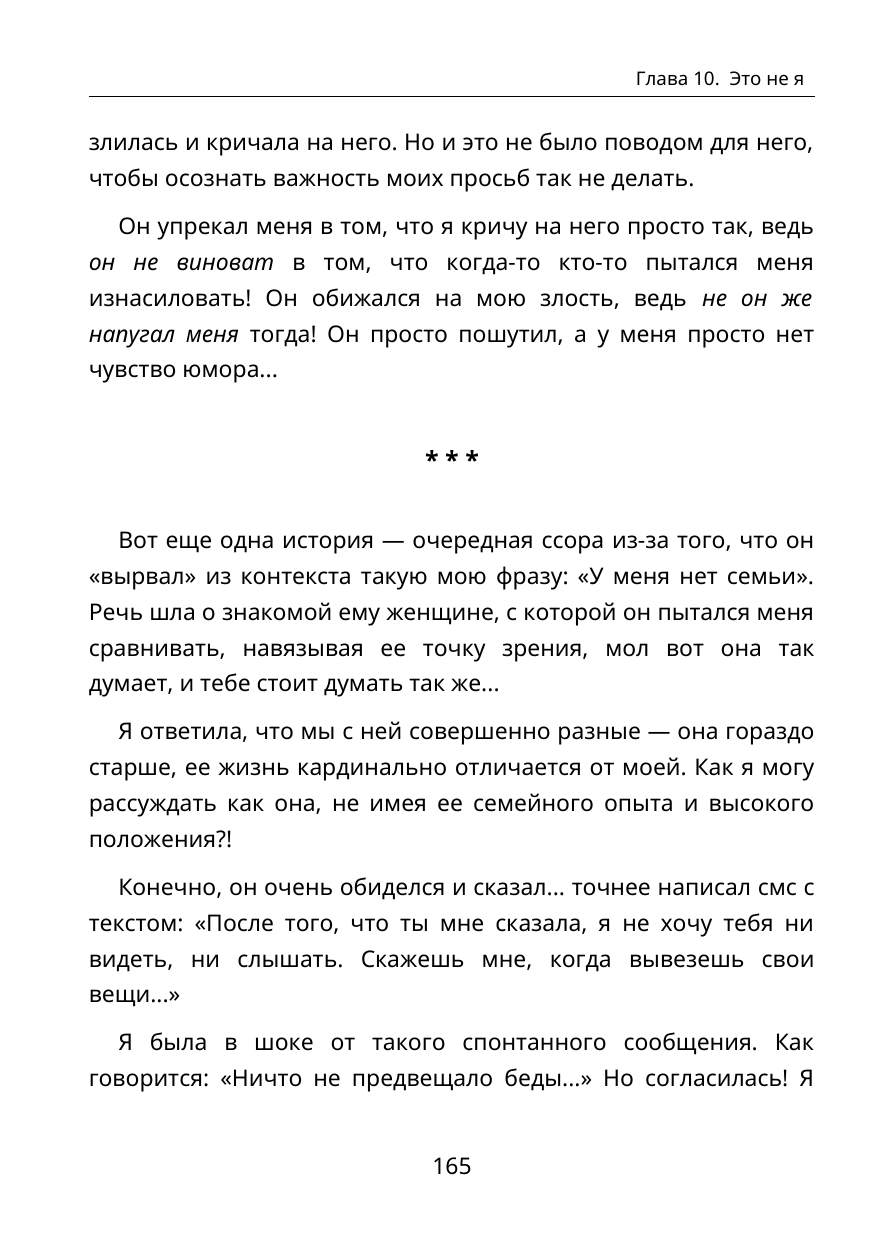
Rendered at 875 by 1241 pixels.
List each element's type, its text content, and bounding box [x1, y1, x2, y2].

text злилась и кричала на него. Но и это не было поводом для него, чтобы осознать важность моих просьб так не делать. [88, 126, 815, 193]
text Я ответила, что мы с ней совершенно разные — она гораздо старше, ее жизнь кардинально отличается от моей. Как я могу рассуждать как она, не имея ее семейного опыта и высокого положения?! [88, 715, 815, 854]
text Вот еще одна история — очередная ссора из-за того, что он «вырвал» из контекста такую мою фразу: «У меня нет семьи». Речь шла о знакомой ему женщине, с которой он пытался меня сравнивать, навязывая ее точку зрения, мол вот она так думает, и тебе стоит думать так же... [88, 524, 815, 699]
text Я была в шоке от такого спонтанного сообщения. Как говорится: «Ничто не предвещало беды...» Но согласилась! Я [88, 1026, 815, 1093]
subtitle * * * [88, 443, 815, 477]
text Конечно, он очень обиделся и сказал... точнее написал смс с текстом: «После того, что ты мне сказала, я не хочу тебя ни видеть, ни слышать. Скажешь мне, когда вывезешь свои вещи...» [88, 871, 815, 1010]
text Он упрекал меня в том, что я кричу на него просто так, ведь он не виноват в том, что когда-то кто-то пытался меня изнасиловать! Он обижался на мою злость, ведь не он же напугал меня тогда! Он просто пошутил, а у меня просто нет чувство юмора... [88, 210, 815, 385]
